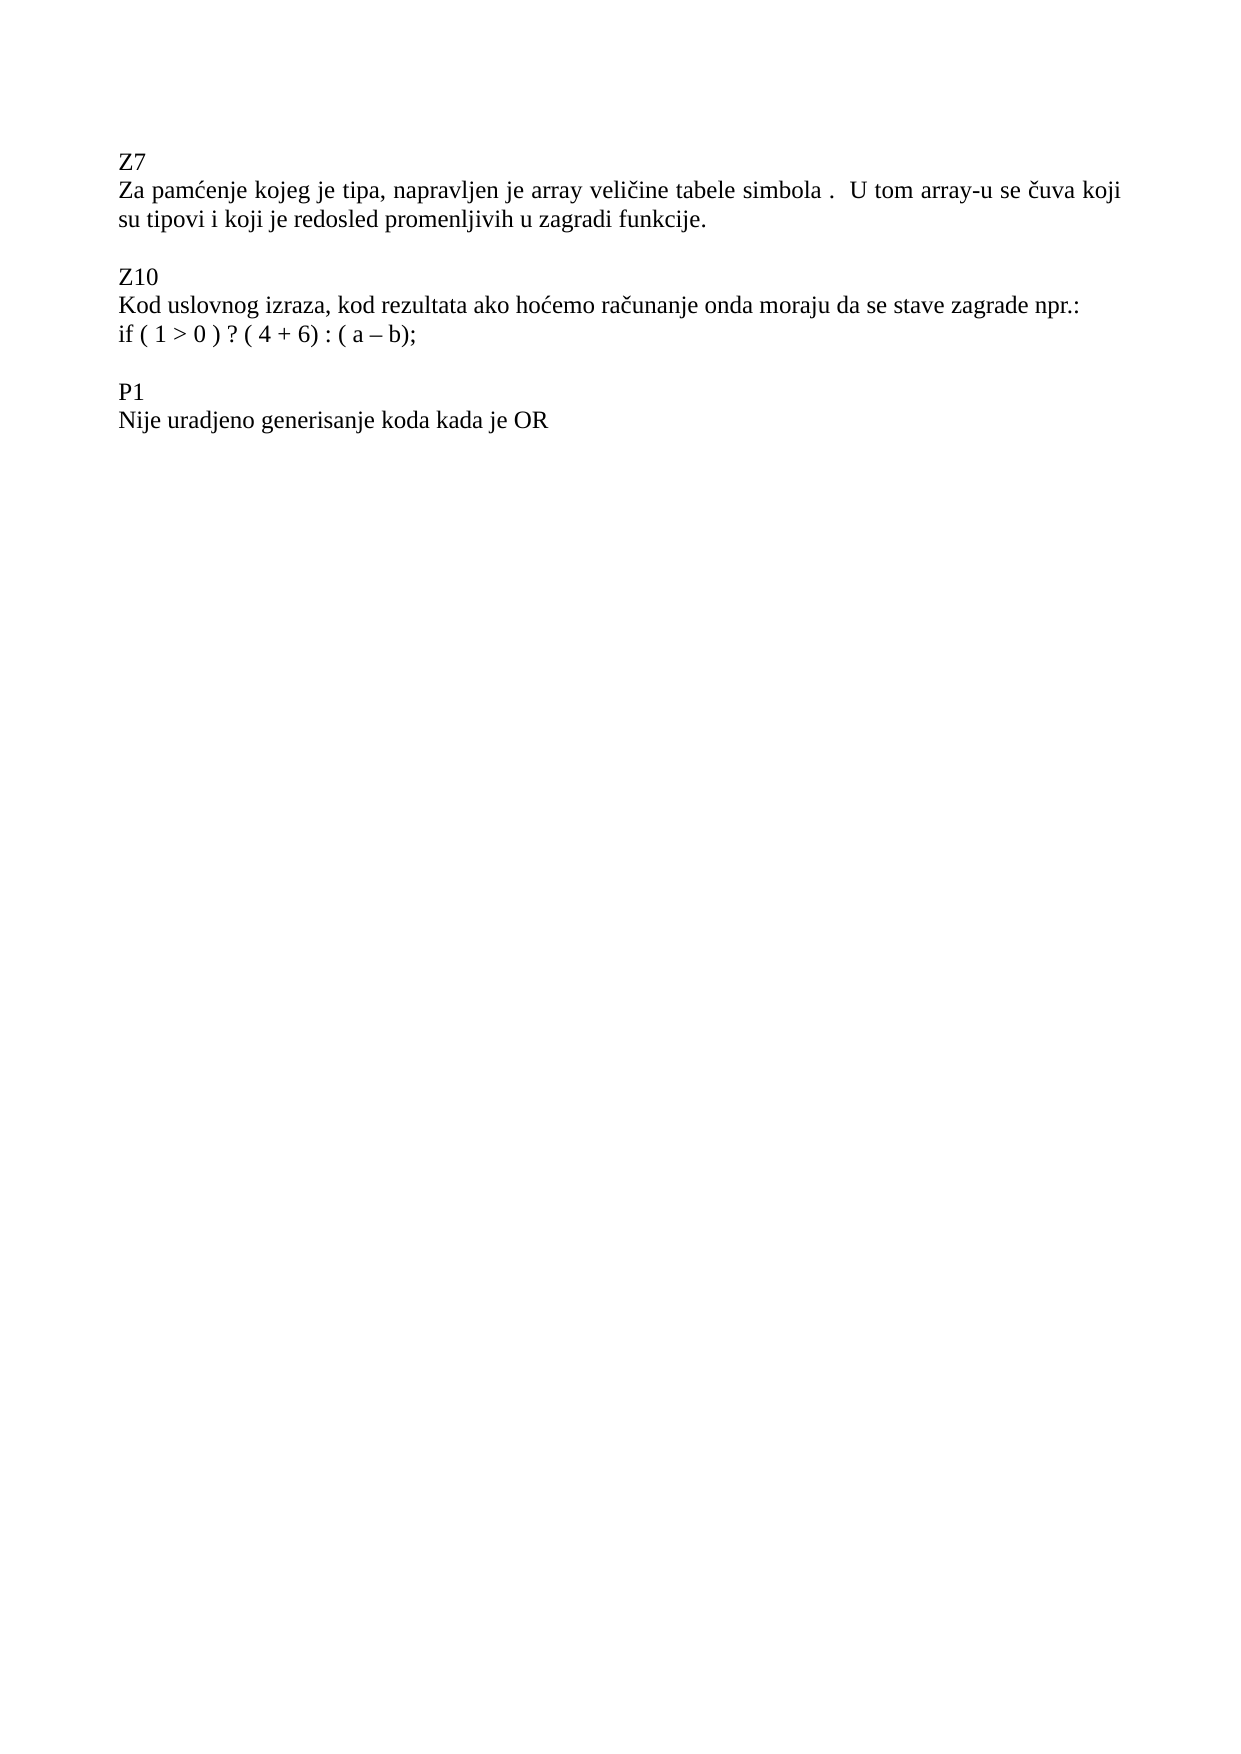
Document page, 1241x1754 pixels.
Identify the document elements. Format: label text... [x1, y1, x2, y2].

text Za pamćenje kojeg je tipa, napravljen je array veličine tabele simbola . U tom array-u se čuva koji su tipovi i koji je redosled promenljivih u zagradi funkcije. [118, 176, 1122, 233]
text Kod uslovnog izraza, kod rezultata ako hoćemo računanje onda moraju da se stave zagrade npr.: [118, 291, 1122, 319]
text Z10 [118, 262, 1122, 291]
text Nije uradjeno generisanje koda kada je OR [118, 406, 1122, 434]
text P1 [118, 377, 1122, 406]
text if ( 1 > 0 ) ? ( 4 + 6) : ( a – b); [118, 319, 1122, 348]
text Z7 [118, 147, 1122, 176]
